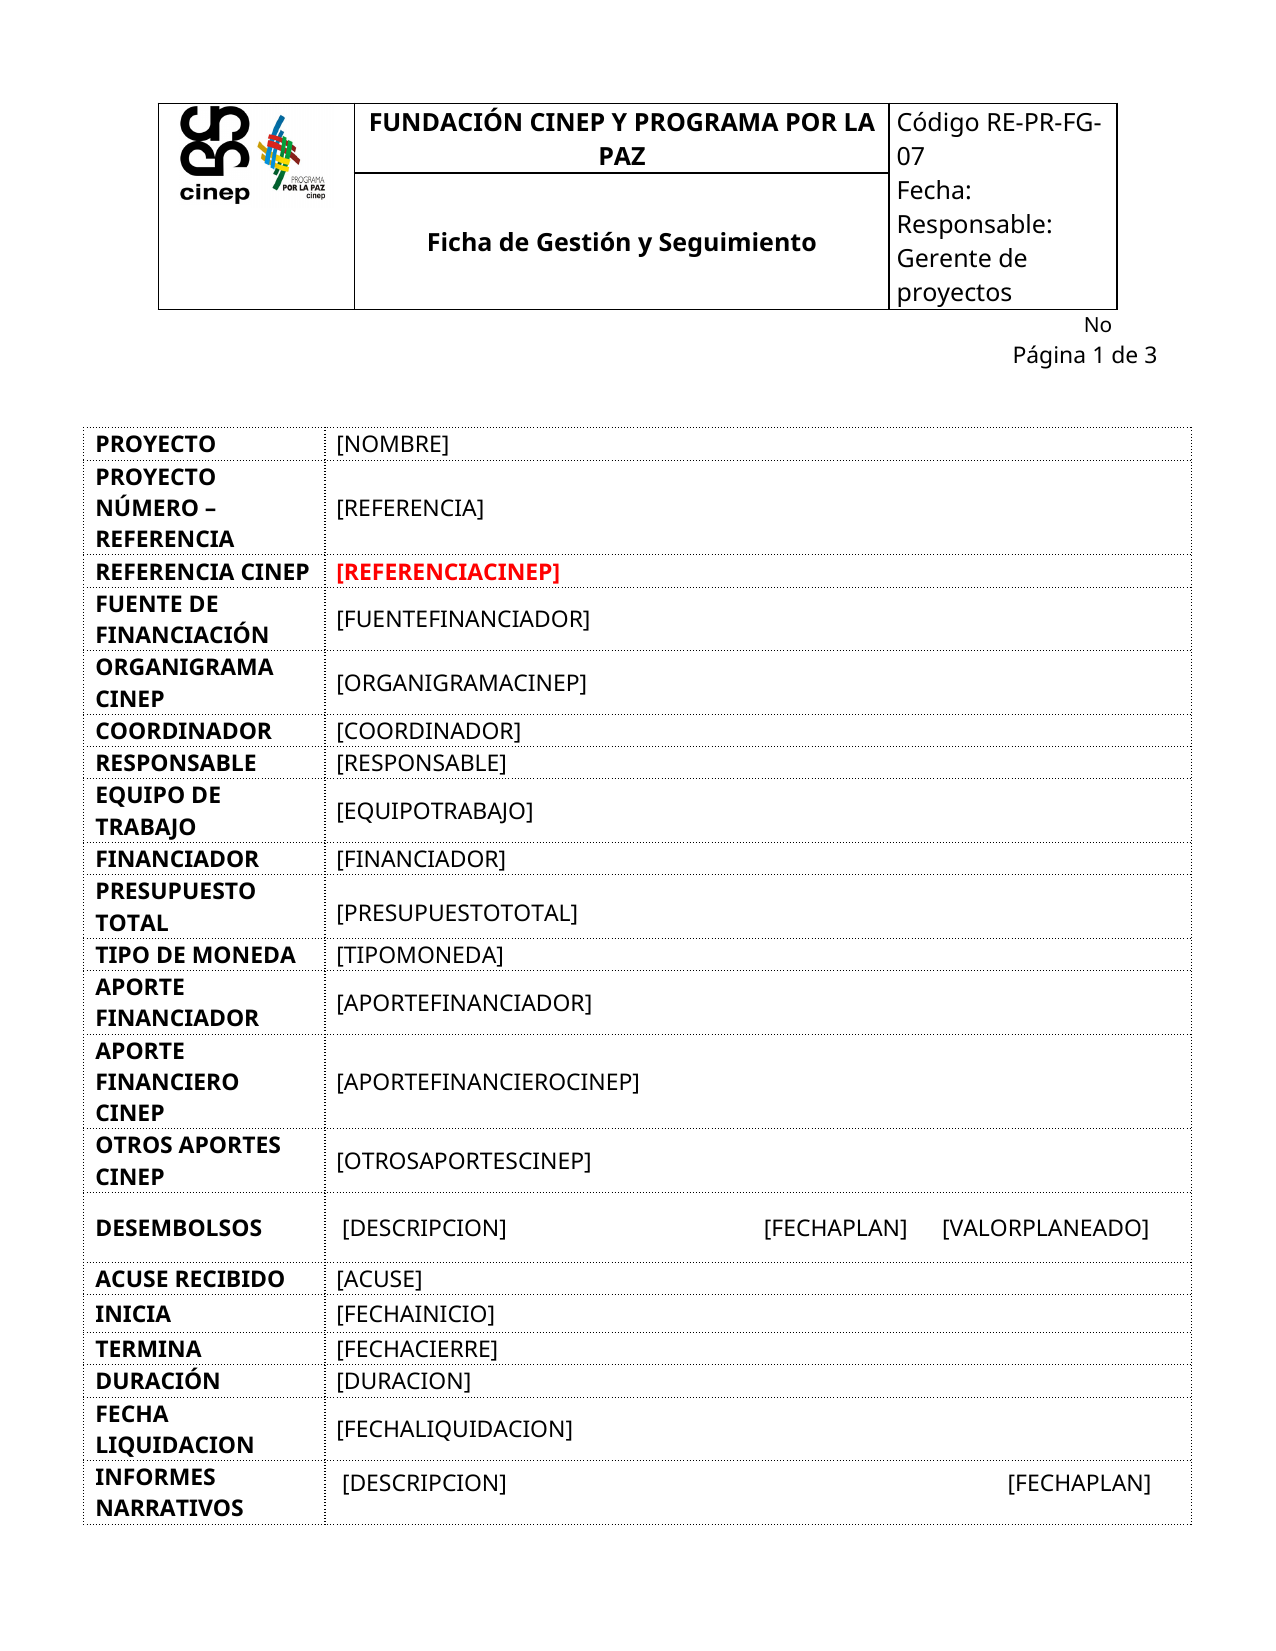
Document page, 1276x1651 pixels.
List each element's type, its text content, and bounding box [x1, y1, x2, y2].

table_cell [FINANCIADOR] [325, 842, 1191, 874]
table_header [VALORPLANEADO] [936, 1206, 1180, 1249]
table_cell INICIA [84, 1294, 325, 1332]
table_cell APORTE FINANCIADOR [84, 970, 325, 1033]
table_cell [ORGANIGRAMACINEP] [325, 650, 1191, 714]
table_header [FECHAPLAN] [1002, 1461, 1180, 1504]
table_cell RESPONSABLE [84, 746, 325, 778]
table_cell TERMINA [84, 1332, 325, 1364]
table_cell [APORTEFINANCIADOR] [325, 970, 1191, 1033]
table_cell ACUSE RECIBIDO [84, 1262, 325, 1294]
table_header [DESCRIPCION] [336, 1461, 1002, 1504]
table_cell FUENTE DE FINANCIACIÓN [84, 587, 325, 650]
table_header [FECHAPLAN] [758, 1206, 936, 1249]
table_cell DURACIÓN [84, 1364, 325, 1397]
table_cell TIPO DE MONEDA [84, 938, 325, 970]
table_cell REFERENCIA CINEP [84, 554, 325, 587]
table_cell [FECHALIQUIDACION] [325, 1397, 1191, 1460]
table_cell [FECHAINICIO] [325, 1294, 1191, 1332]
table_cell [APORTEFINANCIEROCINEP] [325, 1034, 1191, 1128]
table_cell [RESPONSABLE] [325, 746, 1191, 778]
table_cell [DURACION] [325, 1364, 1191, 1397]
table_cell EQUIPO DE TRABAJO [84, 778, 325, 842]
table_header [DESCRIPCION] [336, 1206, 758, 1249]
table_cell ORGANIGRAMA CINEP [84, 650, 325, 714]
table_cell PROYECTO NÚMERO – REFERENCIA [84, 460, 325, 554]
table_cell [EQUIPOTRABAJO] [325, 778, 1191, 842]
table_cell FINANCIADOR [84, 842, 325, 874]
table_cell [REFERENCIACINEP] [325, 554, 1191, 587]
table_cell [TIPOMONEDA] [325, 938, 1191, 970]
table_cell [COORDINADOR] [325, 714, 1191, 746]
table_cell [325, 1192, 1191, 1262]
table_cell [325, 1460, 1191, 1524]
table_cell APORTE FINANCIERO CINEP [84, 1034, 325, 1128]
table_cell INFORMES NARRATIVOS [84, 1460, 325, 1524]
table_cell COORDINADOR [84, 714, 325, 746]
table_cell [REFERENCIA] [325, 460, 1191, 554]
table_cell [PRESUPUESTOTOTAL] [325, 874, 1191, 938]
table_cell [ACUSE] [325, 1262, 1191, 1294]
table_cell OTROS APORTES CINEP [84, 1128, 325, 1192]
table_cell FECHA LIQUIDACION [84, 1397, 325, 1460]
table_cell [FECHACIERRE] [325, 1332, 1191, 1364]
table_cell DESEMBOLSOS [84, 1192, 325, 1262]
table_cell PRESUPUESTO TOTAL [84, 874, 325, 938]
picture [251, 104, 334, 208]
table_cell [FUENTEFINANCIADOR] [325, 587, 1191, 650]
table_cell [OTROSAPORTESCINEP] [325, 1128, 1191, 1192]
table_header PROYECTO [84, 427, 325, 459]
table_header [NOMBRE] [325, 427, 1191, 459]
